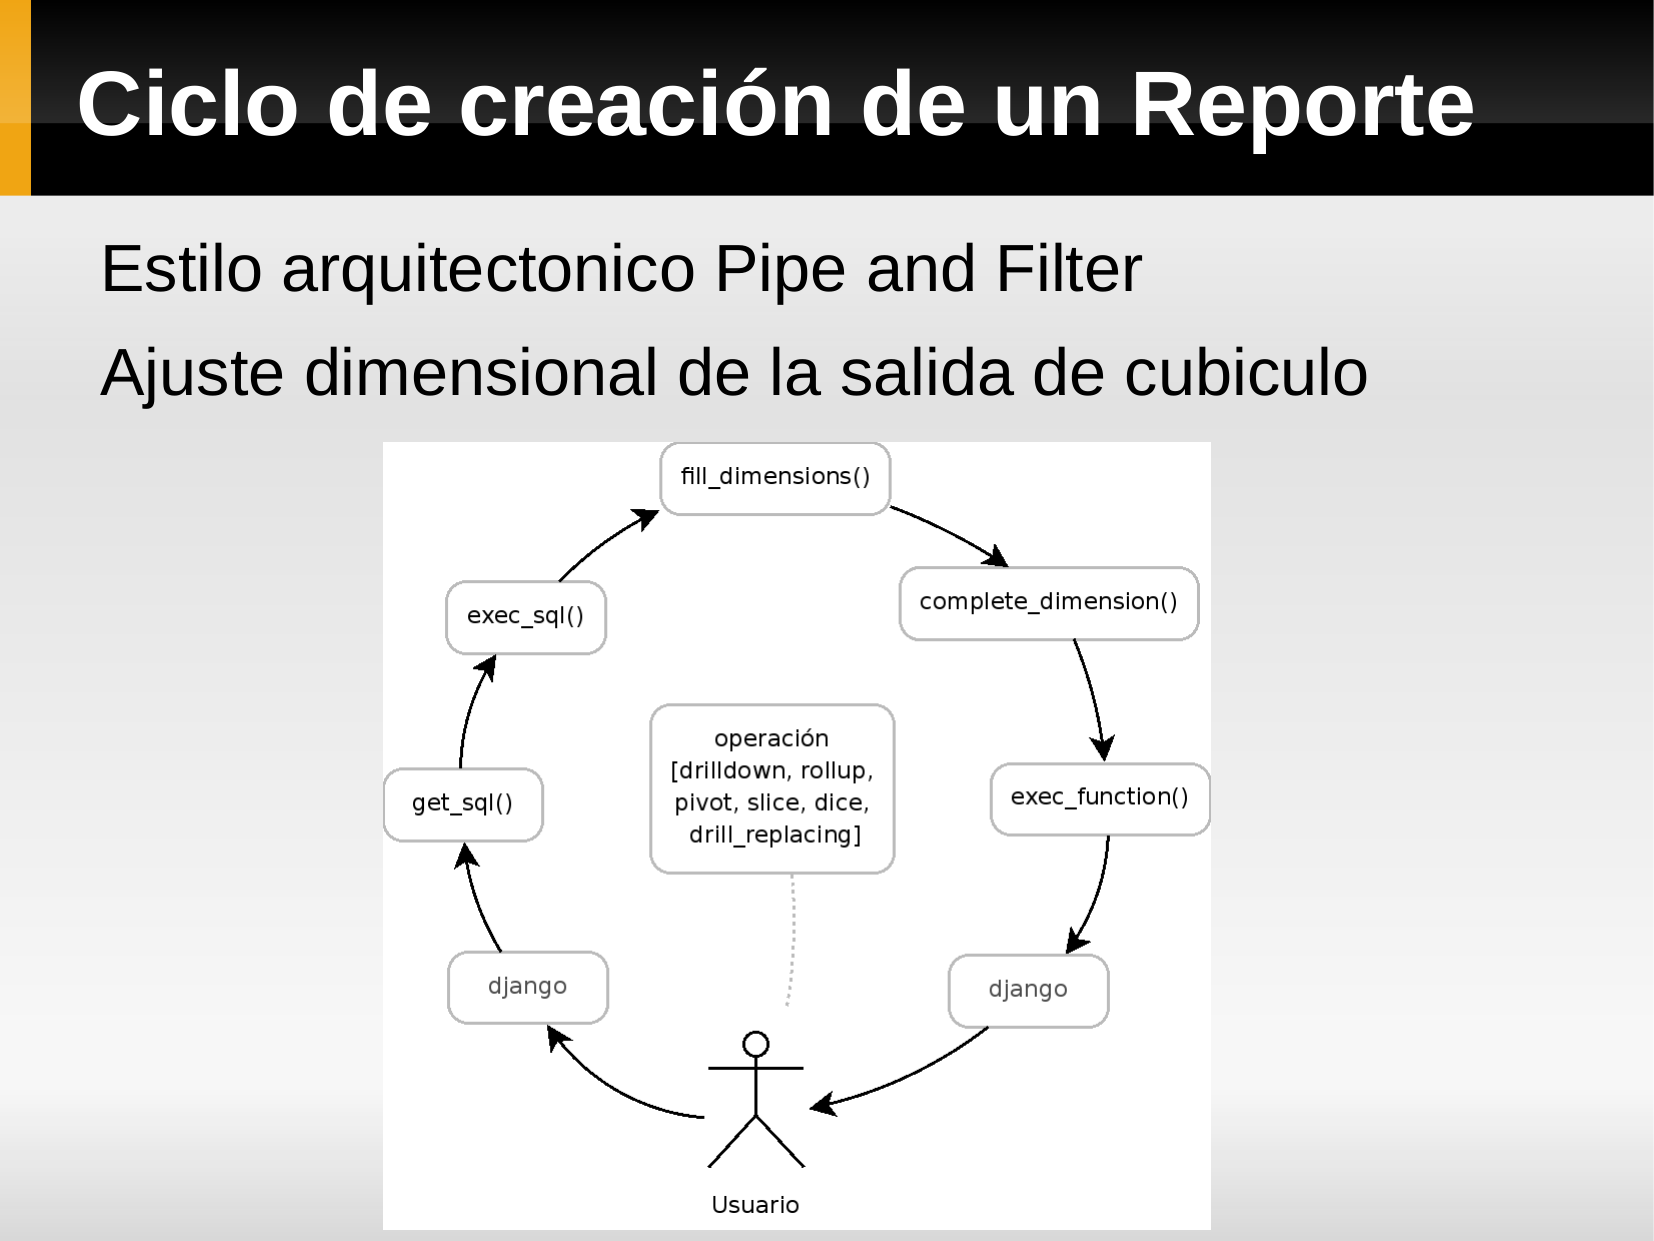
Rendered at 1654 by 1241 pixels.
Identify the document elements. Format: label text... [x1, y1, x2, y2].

picture [0, 0, 1654, 1241]
title Ciclo de creación de un Reporte [76, 0, 1565, 208]
list Estilo arquitectonico Pipe and Filter Ajuste dimensional de la salida de cubiculo [82, 231, 1571, 1050]
